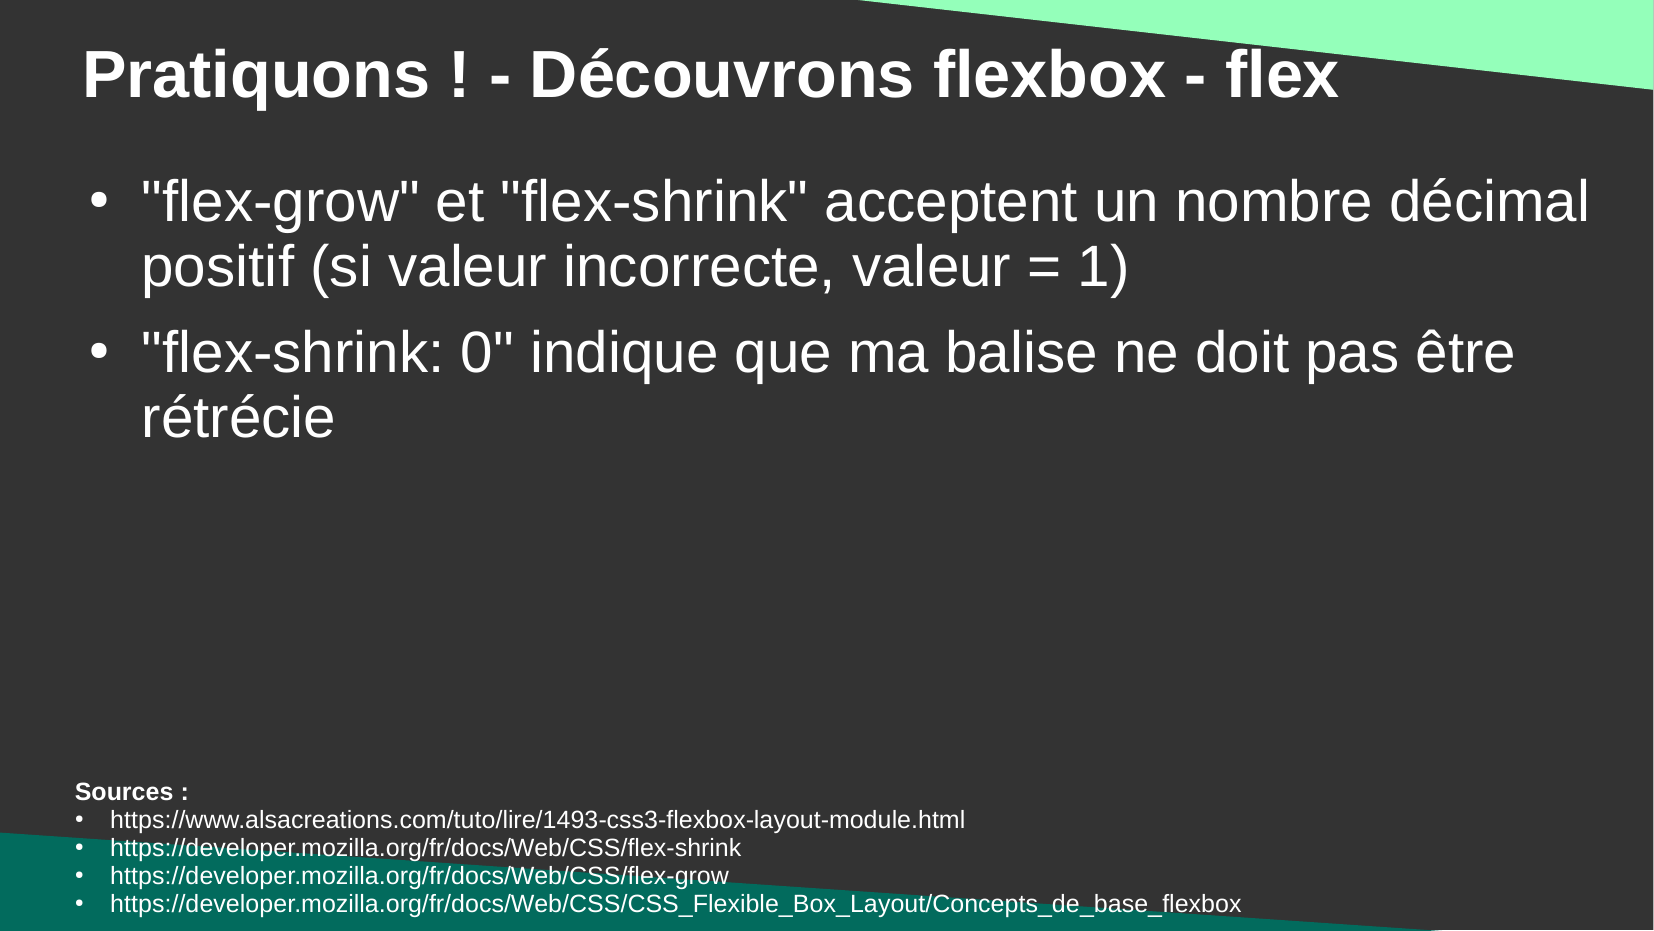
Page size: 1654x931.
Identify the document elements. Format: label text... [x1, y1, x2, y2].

list "flex-grow" et "flex-shrink" acceptent un nombre décimal positif (si valeur incorrecte, valeur = 1) "flex-shrink: 0" indique que ma balise ne doit pas être rétrécie [70, 168, 1619, 709]
text_box [858, 0, 1654, 90]
text_box Sources : https://www.alsacreations.com/tuto/lire/1493-css3-flexbox-layout-module.html https://developer.mozilla.org/fr/docs/Web/CSS/flex-shrink https://developer.mozilla.org/fr/docs/Web/CSS/flex-grow https://developer.mozilla.org/fr/docs/Web/CSS/CSS_Flexible_Box_Layout/Concepts_de_base_flexbox [60, 770, 1546, 931]
title Pratiquons ! - Découvrons flexbox - flex [82, 37, 1630, 112]
